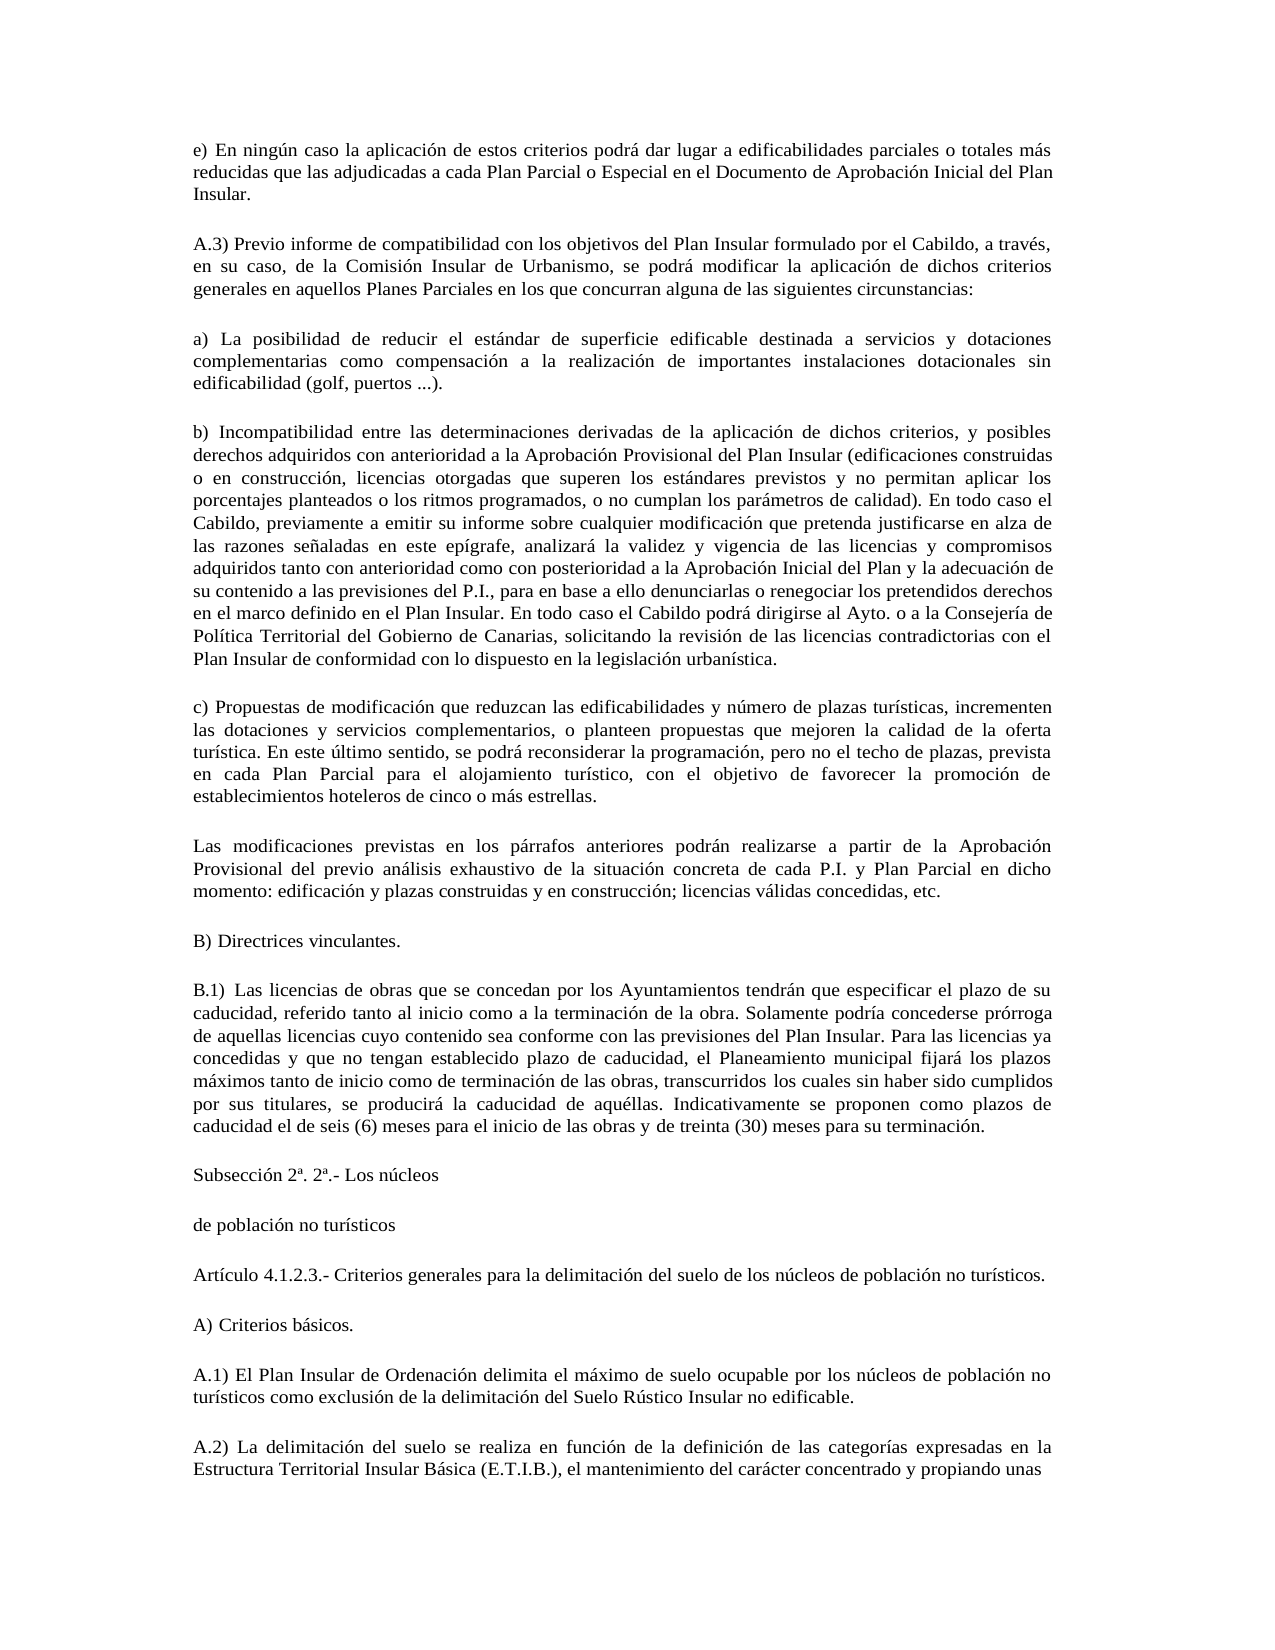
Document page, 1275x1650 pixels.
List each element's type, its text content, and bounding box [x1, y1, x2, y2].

text Artículo 4.1.2.3.- Criterios generales para la delimitación del suelo de los núcleos de población no turísticos. [193, 1264, 1096, 1286]
list Previo informe de compatibilidad con los objetivos del Plan Insular formulado por el Cabildo, a través, en su caso, de la Comisión Insular de Urbanismo, se podrá modificar la aplicación de dichos criterios generales en aquellos Planes Parciales en los que concurran alguna de las siguientes circunstancias: [193, 233, 1053, 299]
list Directrices vinculantes. [193, 929, 1096, 951]
list Incompatibilidad entre las determinaciones derivadas de la aplicación de dichos criterios, y posibles derechos adquiridos con anterioridad a la Aprobación Provisional del Plan Insular (edificaciones construidas o en construcción, licencias otorgadas que superen los estándares previstos y no permitan aplicar los porcentajes planteados o los ritmos programados, o no cumplan los parámetros de calidad). En todo caso el Cabildo, previamente a emitir su informe sobre cualquier modificación que pretenda justificarse en alza de las razones señaladas en este epígrafe, analizará la validez y vigencia de las licencias y compromisos adquiridos tanto con anterioridad como con posterioridad a la Aprobación Inicial del Plan y la adecuación de su contenido a las previsiones del P.I., para en base a ello denunciarlas o renegociar los pretendidos derechos en el marco definido en el Plan Insular. En todo caso el Cabildo podrá dirigirse al Ayto. o a la Consejería de Política Territorial del Gobierno de Canarias, solicitando la revisión de las licencias contradictorias con el Plan Insular de conformidad con lo dispuesto en la legislación urbanística. [193, 421, 1054, 669]
list La delimitación del suelo se realiza en función de la definición de las categorías expresadas en la Estructura Territorial Insular Básica (E.T.I.B.), el mantenimiento del carácter concentrado y propiando unas [193, 1436, 1054, 1480]
list La posibilidad de reducir el estándar de superficie edificable destinada a servicios y dotaciones complementarias como compensación a la realización de importantes instalaciones dotacionales sin edificabilidad (golf, puertos ...). [193, 327, 1053, 393]
list Propuestas de modificación que reduzcan las edificabilidades y número de plazas turísticas, incrementen las dotaciones y servicios complementarios, o planteen propuestas que mejoren la calidad de la oferta turística. En este último sentido, se podrá reconsiderar la programación, pero no el techo de plazas, prevista en cada Plan Parcial para el alojamiento turístico, con el objetivo de favorecer la promoción de establecimientos hoteleros de cinco o más estrellas. [193, 696, 1053, 807]
list El Plan Insular de Ordenación delimita el máximo de suelo ocupable por los núcleos de población no turísticos como exclusión de la delimitación del Suelo Rústico Insular no edificable. [193, 1364, 1053, 1408]
text Subsección 2ª. 2ª.- Los núcleos de población no turísticos [193, 1164, 448, 1236]
text Las modificaciones previstas en los párrafos anteriores podrán realizarse a partir de la Aprobación Provisional del previo análisis exhaustivo de la situación concreta de cada P.I. y Plan Parcial en dicho momento: edificación y plazas construidas y en construcción; licencias válidas concedidas, etc. [193, 835, 1053, 901]
list Criterios básicos. [193, 1314, 1096, 1335]
list En ningún caso la aplicación de estos criterios podrá dar lugar a edificabilidades parciales o totales más reducidas que las adjudicadas a cada Plan Parcial o Especial en el Documento de Aprobación Inicial del Plan Insular. [193, 139, 1053, 205]
list Las licencias de obras que se concedan por los Ayuntamientos tendrán que especificar el plazo de su caducidad, referido tanto al inicio como a la terminación de la obra. Solamente podría concederse prórroga de aquellas licencias cuyo contenido sea conforme con las previsiones del Plan Insular. Para las licencias ya concedidas y que no tengan establecido plazo de caducidad, el Planeamiento municipal fijará los plazos máximos tanto de inicio como de terminación de las obras, transcurridos los cuales sin haber sido cumplidos por sus titulares, se producirá la caducidad de aquéllas. Indicativamente se proponen como plazos de caducidad el de seis (6) meses para el inicio de las obras y de treinta (30) meses para su terminación. [193, 979, 1054, 1137]
